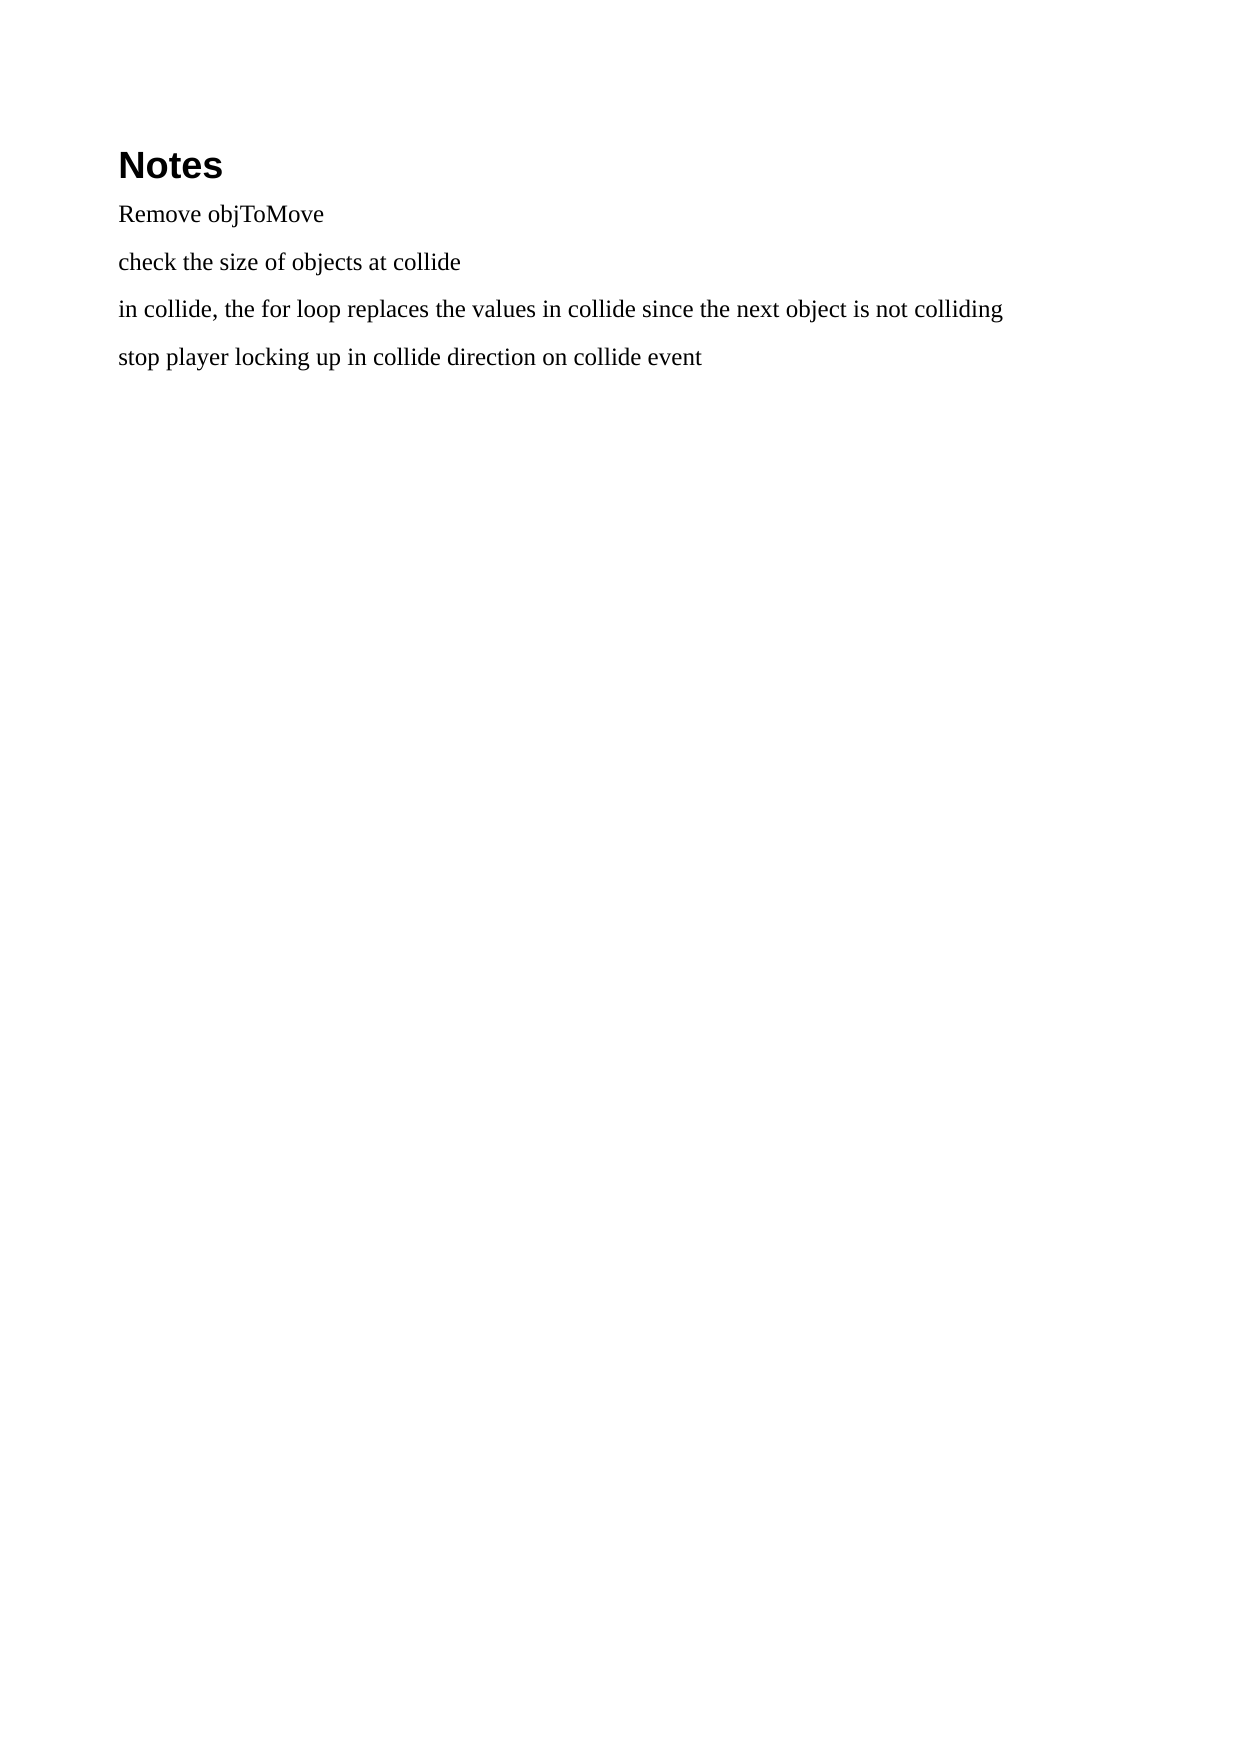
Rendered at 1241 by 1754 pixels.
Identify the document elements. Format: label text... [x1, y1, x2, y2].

text in collide, the for loop replaces the values in collide since the next object is not colliding [118, 294, 1122, 323]
subtitle Notes [118, 143, 1122, 187]
text Remove objToMove [118, 199, 1122, 228]
text check the size of objects at collide [118, 247, 1122, 276]
text stop player locking up in collide direction on collide event [118, 342, 1122, 371]
